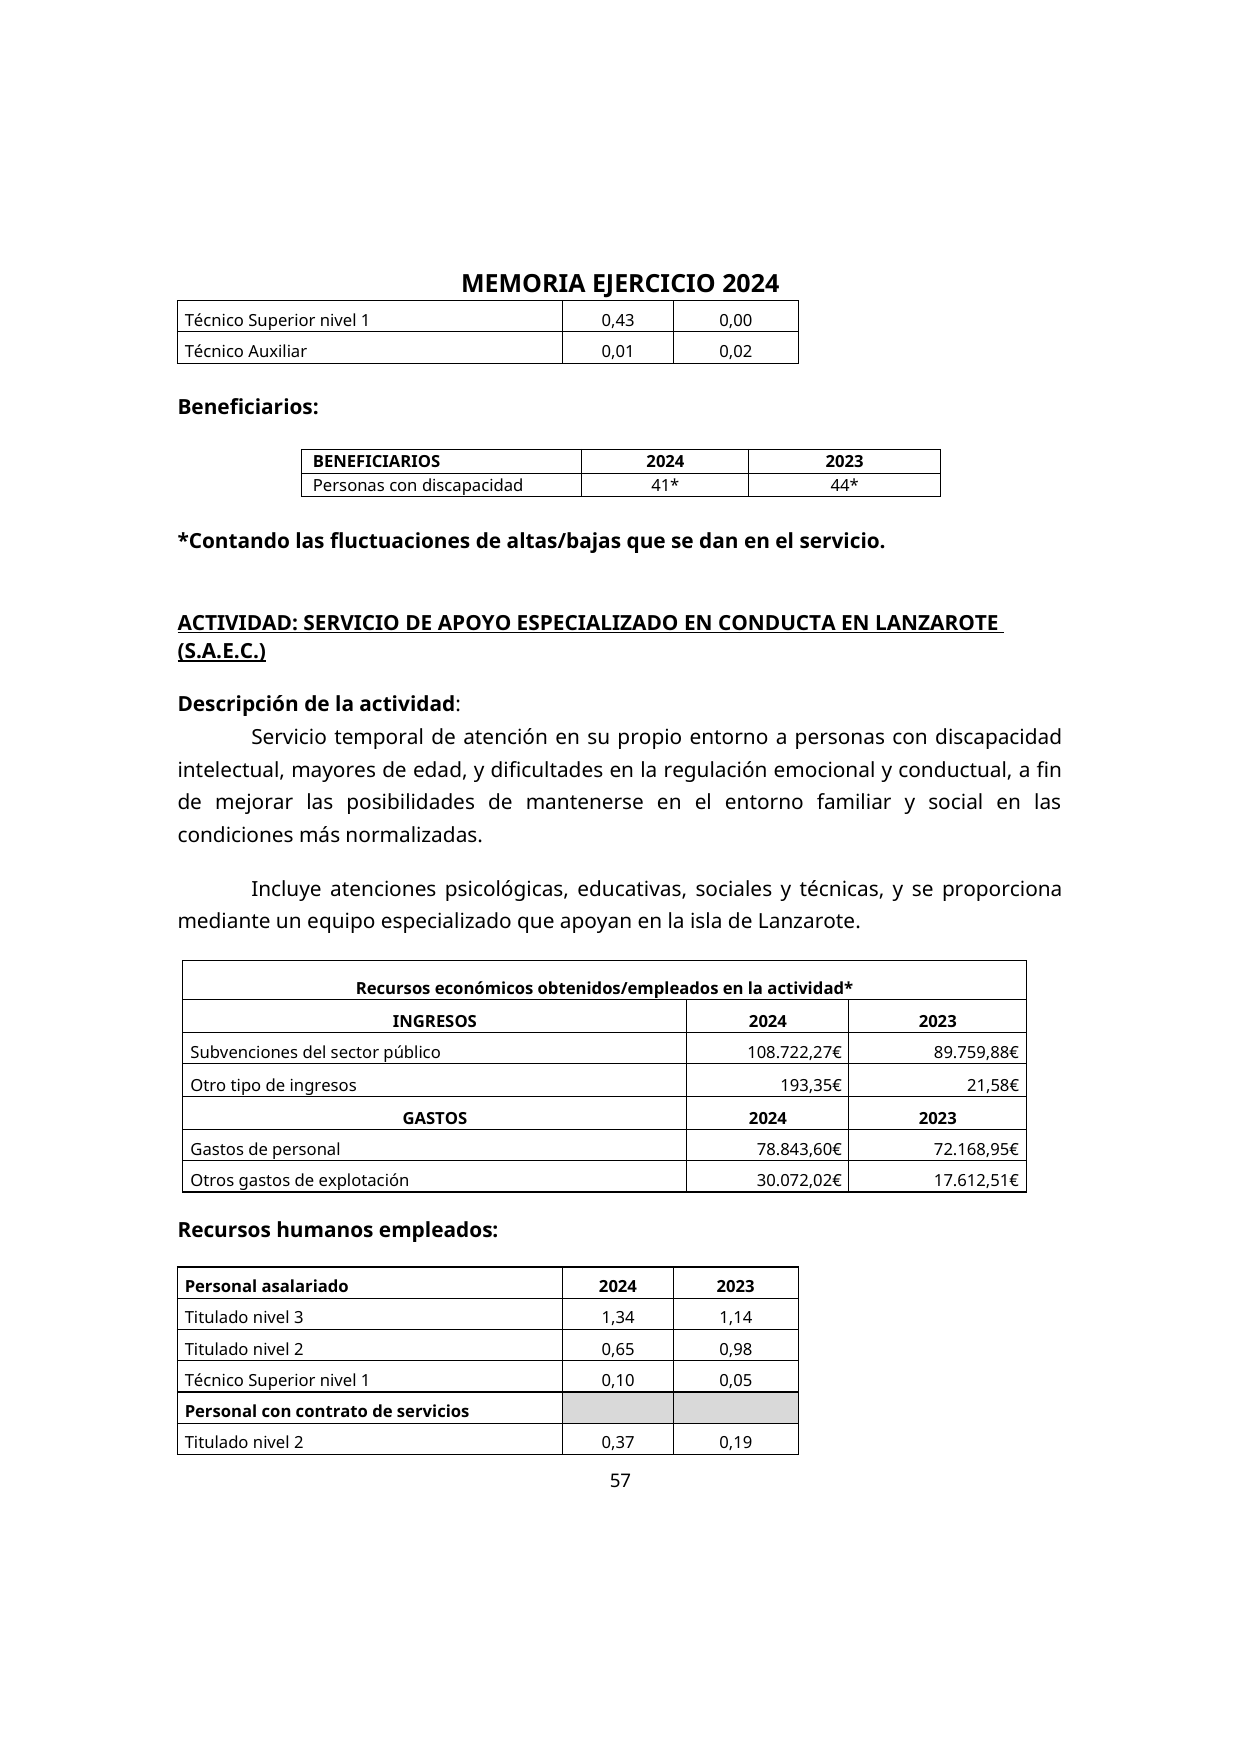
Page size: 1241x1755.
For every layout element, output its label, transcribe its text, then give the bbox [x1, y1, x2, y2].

text ACTIVIDAD: SERVICIO DE APOYO ESPECIALIZADO EN CONDUCTA EN LANZAROTE (S.A.E.C.) [177, 608, 1063, 664]
table_cell 2023 [849, 1097, 1026, 1129]
table_cell [563, 1393, 673, 1423]
table_cell Otro tipo de ingresos [183, 1064, 686, 1096]
table_cell Personas con discapacidad [302, 474, 581, 496]
table_header 2023 [674, 1268, 798, 1298]
table_cell [674, 1393, 798, 1423]
text Descripción de la actividad: [177, 689, 1063, 718]
table_cell 1,34 [563, 1299, 673, 1329]
text Beneficiarios: [177, 392, 1063, 420]
table_cell 2023 [849, 1000, 1026, 1032]
table_cell 2024 [687, 1000, 848, 1032]
table_cell 72.168,95€ [849, 1130, 1026, 1160]
table_cell 17.612,51€ [849, 1161, 1026, 1191]
table_header 2023 [749, 450, 940, 472]
table_cell 89.759,88€ [849, 1033, 1026, 1063]
table_header BENEFICIARIOS [302, 450, 581, 472]
text Recursos humanos empleados: [177, 1215, 1063, 1244]
table_cell 41* [582, 474, 748, 496]
table_cell 0,98 [674, 1330, 798, 1360]
table_header 2024 [563, 1268, 673, 1298]
text Incluye atenciones psicológicas, educativas, sociales y técnicas, y se proporciona mediante un equipo especializado que apoyan en la isla de Lanzarote. [177, 874, 1063, 935]
table_cell Titulado nivel 2 [178, 1424, 562, 1454]
table_cell Gastos de personal [183, 1130, 686, 1160]
table_cell 21,58€ [849, 1064, 1026, 1096]
table_cell 0,10 [563, 1361, 673, 1391]
table_cell 0,65 [563, 1330, 673, 1360]
table_header Recursos económicos obtenidos/empleados en la actividad* [183, 961, 1026, 999]
table_cell 0,02 [674, 332, 798, 362]
table_cell 0,00 [674, 301, 798, 331]
table_cell Técnico Superior nivel 1 [178, 1361, 562, 1391]
table_cell Técnico Auxiliar [178, 332, 562, 362]
table_header 2024 [582, 450, 748, 472]
table_cell 0,37 [563, 1424, 673, 1454]
table_cell INGRESOS [183, 1000, 686, 1032]
table_cell 0,05 [674, 1361, 798, 1391]
table_cell Otros gastos de explotación [183, 1161, 686, 1191]
text Servicio temporal de atención en su propio entorno a personas con discapacidad intelectual, mayores de edad, y dificultades en la regulación emocional y conductual, a fin de mejorar las posibilidades de mantenerse en el entorno familiar y social en las condiciones más normalizadas. [177, 722, 1063, 848]
table_header Personal asalariado [178, 1268, 562, 1298]
table_cell 44* [749, 474, 940, 496]
table_cell 2024 [687, 1097, 848, 1129]
table_cell 0,19 [674, 1424, 798, 1454]
table_cell 0,43 [563, 301, 673, 331]
table_cell 108.722,27€ [687, 1033, 848, 1063]
table_cell 193,35€ [687, 1064, 848, 1096]
table_cell Personal con contrato de servicios [178, 1393, 562, 1423]
table_cell 30.072,02€ [687, 1161, 848, 1191]
text *Contando las fluctuaciones de altas/bajas que se dan en el servicio. [177, 497, 1063, 554]
table_cell 1,14 [674, 1299, 798, 1329]
table_cell 78.843,60€ [687, 1130, 848, 1160]
table_cell Subvenciones del sector público [183, 1033, 686, 1063]
table_cell GASTOS [183, 1097, 686, 1129]
table_cell Técnico Superior nivel 1 [178, 301, 562, 331]
table_cell 0,01 [563, 332, 673, 362]
table_cell Titulado nivel 2 [178, 1330, 562, 1360]
table_cell Titulado nivel 3 [178, 1299, 562, 1329]
